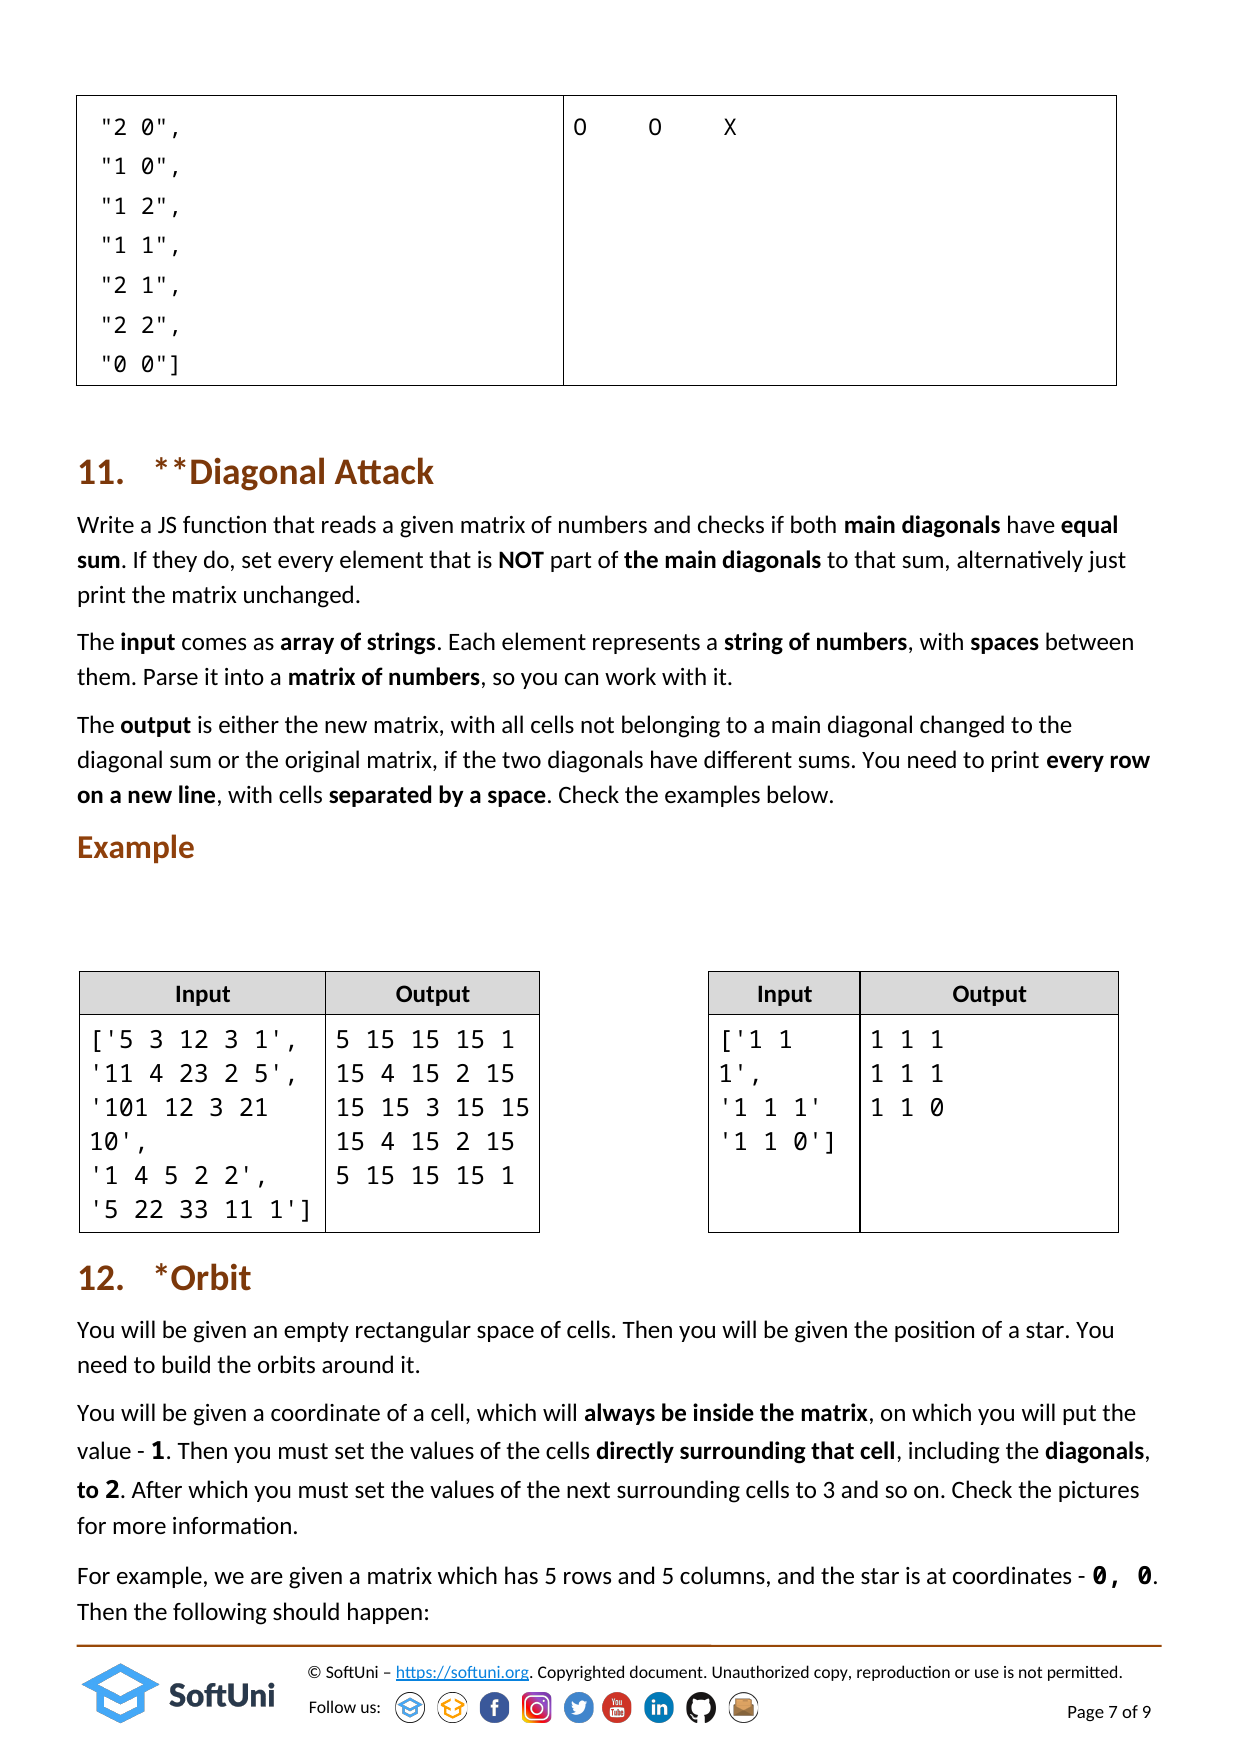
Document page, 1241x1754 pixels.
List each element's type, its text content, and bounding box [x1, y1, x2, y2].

subtitle **Diagonal Attack [77, 448, 1163, 494]
text The output is either the new matrix, with all cells not belonging to a main diagonal changed to the diagonal sum or the original matrix, if the two diagonals have different sums. You need to print every row on a new line, with cells separated by a space. Check the examples below. [77, 709, 1163, 809]
table_header Output [861, 972, 1118, 1014]
picture [644, 1692, 653, 1701]
picture [665, 1692, 674, 1701]
picture [479, 1692, 510, 1723]
table_header Output [326, 972, 539, 1014]
table_cell [540, 1014, 708, 1232]
picture [728, 1692, 759, 1723]
picture [644, 1714, 653, 1723]
table_cell ['5 3 12 3 1', '11 4 23 2 5', '101 12 3 21 10', '1 4 5 2 2', '5 22 33 11 1'] [80, 1015, 325, 1232]
text Write a JS function that reads a given matrix of numbers and checks if both main diagonals have equal sum. If they do, set every element that is NOT part of the main diagonals to that sum, alternatively just print the matrix unchanged. [77, 509, 1163, 609]
table_cell O O X [564, 96, 1116, 385]
picture [522, 1692, 552, 1723]
text For example, we are given a matrix which has 5 rows and 5 columns, and the star is at coordinates - 0, 0. Then the following should happen: [77, 1558, 1163, 1627]
text You will be given an empty rectangular space of cells. Then you will be given the position of a star. You need to build the orbits around it. [77, 1314, 1163, 1380]
picture [658, 1705, 667, 1714]
picture [602, 1692, 632, 1723]
table_header [540, 971, 708, 1014]
text The input comes as array of strings. Each element represents a string of numbers, with spaces between them. Parse it into a matrix of numbers, so you can work with it. [77, 626, 1163, 692]
table_cell 5 15 15 15 1 15 4 15 2 15 15 15 3 15 15 15 4 15 2 15 5 15 15 15 1 [326, 1015, 539, 1232]
picture [395, 1692, 425, 1723]
picture [564, 1692, 594, 1723]
picture [75, 1658, 281, 1729]
picture [437, 1692, 468, 1723]
subtitle *Orbit [77, 1253, 1163, 1299]
subtitle Example [77, 826, 1163, 867]
text You will be given a coordinate of a cell, which will always be inside the matrix, on which you will put the value - 1. Then you must set the values of the cells directly surrounding that cell, including the diagonals, to 2. After which you must set the values of the next surrounding cells to 3 and so on. Check the pictures for more information. [77, 1397, 1163, 1541]
table_cell "2 0", "1 0", "1 2", "1 1", "2 1", "2 2", "0 0"] [77, 96, 563, 385]
table_cell ['1 1 1', '1 1 1' '1 1 0'] [709, 1015, 859, 1232]
picture [686, 1692, 716, 1723]
table_cell 1 1 1 1 1 1 1 1 0 [861, 1015, 1118, 1232]
table_header Input [709, 972, 859, 1014]
table_header Input [80, 972, 325, 1014]
picture [665, 1714, 674, 1723]
